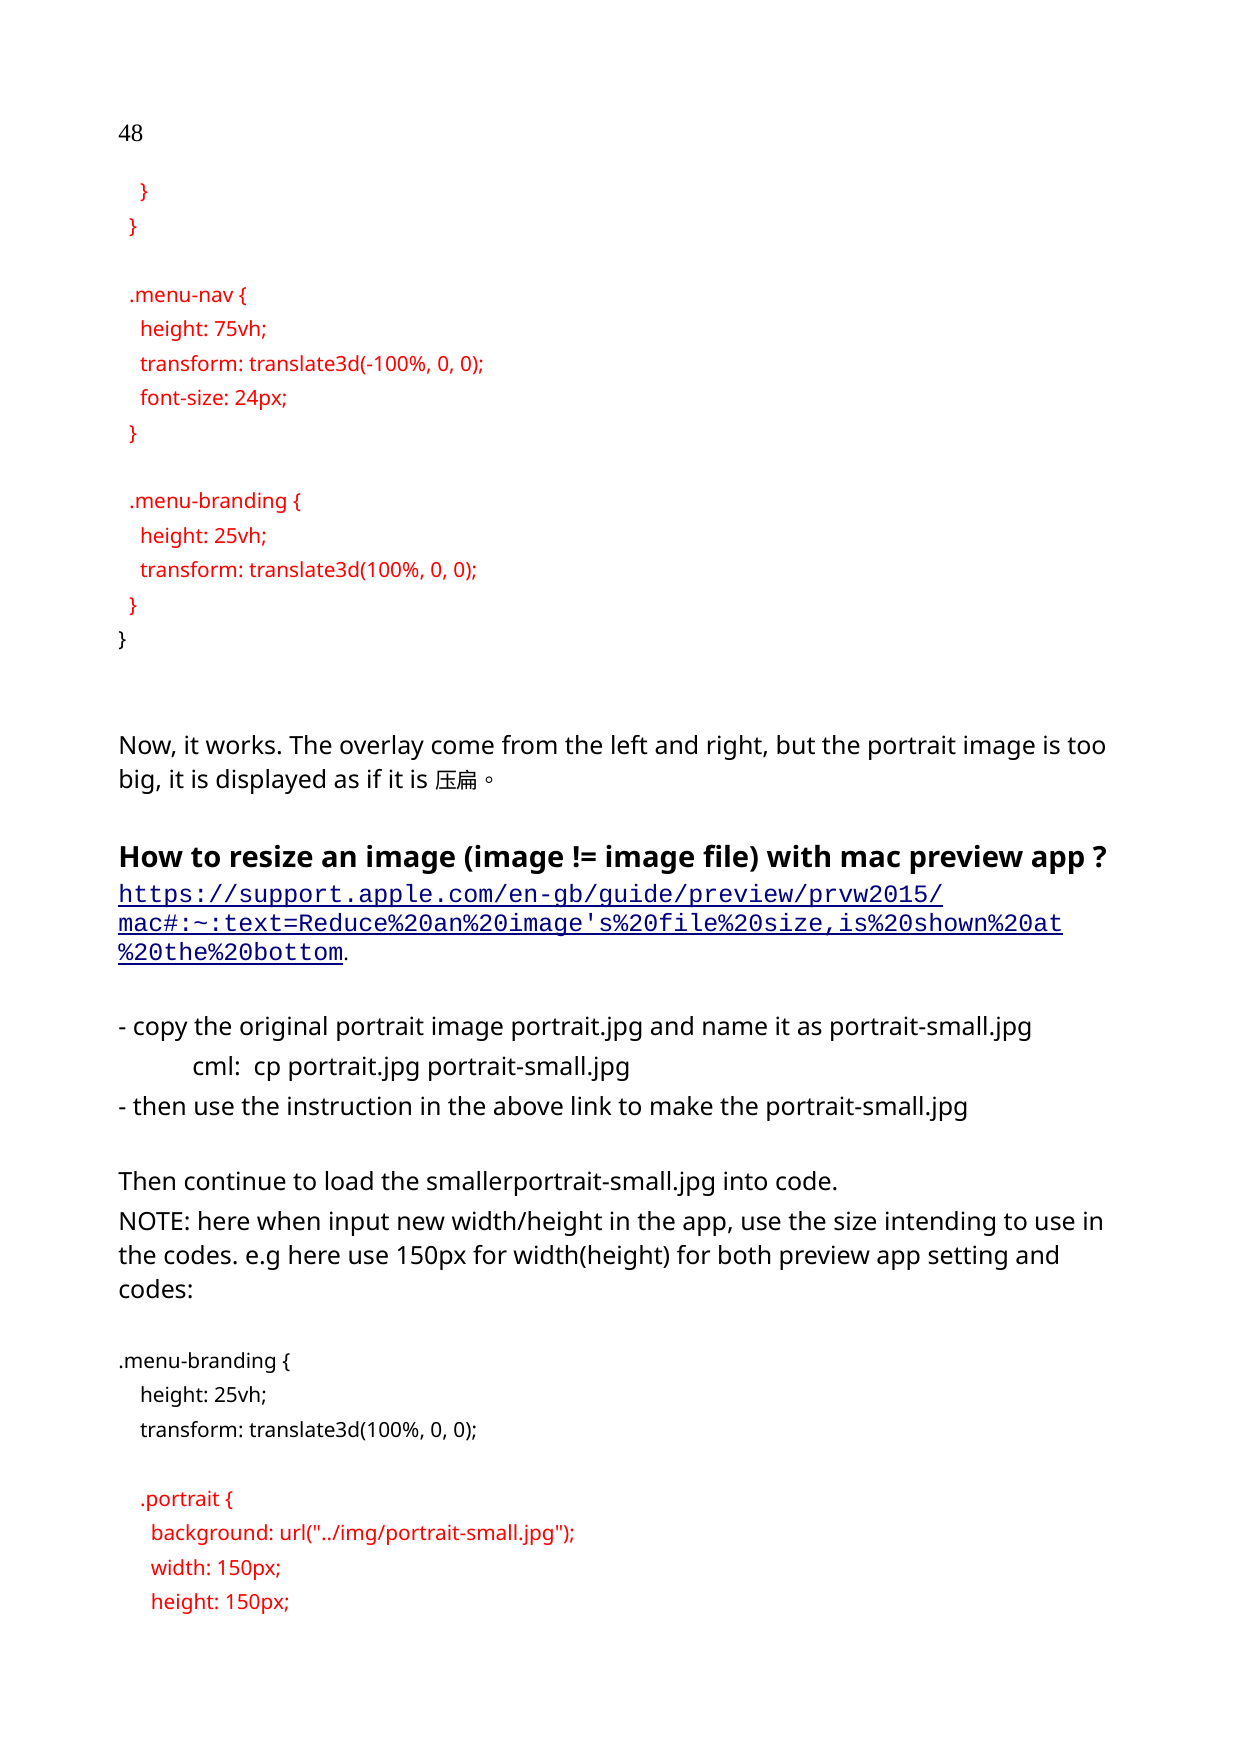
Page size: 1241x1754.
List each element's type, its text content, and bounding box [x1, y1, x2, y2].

text - copy the original portrait image portrait.jpg and name it as portrait-small.jpg [118, 1009, 1122, 1043]
text https://support.apple.com/en-gb/guide/preview/prvw2015/mac#:~:text=Reduce%20an%20image's%20file%20size,is%20shown%20at%20the%20bottom. [118, 882, 1122, 968]
text - then use the instruction in the above link to make the portrait-small.jpg [118, 1089, 1122, 1123]
text } [118, 590, 1122, 618]
text transform: translate3d(-100%, 0, 0); [118, 349, 1122, 377]
text Then continue to load the smallerportrait-small.jpg into code. [118, 1163, 1122, 1197]
text height: 25vh; [118, 521, 1122, 549]
text cml: cp portrait.jpg portrait-small.jpg [118, 1049, 1122, 1083]
text Now, it works. The overlay come from the left and right, but the portrait image is too big, it is displayed as if it is 压扁。 [118, 728, 1122, 796]
text font-size: 24px; [118, 383, 1122, 412]
text NOTE: here when input new width/height in the app, use the size intending to use in the codes. e.g here use 150px for width(height) for both preview app setting and codes: [118, 1203, 1122, 1306]
text background: url("../img/portrait-small.jpg"); [118, 1518, 1122, 1547]
text .portrait { [118, 1484, 1122, 1512]
text transform: translate3d(100%, 0, 0); [118, 1415, 1122, 1443]
text .menu-branding { [118, 1346, 1122, 1374]
text height: 75vh; [118, 314, 1122, 343]
text } [118, 211, 1122, 239]
text How to resize an image (image != image file) with mac preview app ? [118, 836, 1122, 876]
text transform: translate3d(100%, 0, 0); [118, 555, 1122, 584]
text .menu-branding { [118, 486, 1122, 515]
text } [118, 176, 1122, 205]
text height: 150px; [118, 1587, 1122, 1616]
text .menu-nav { [118, 280, 1122, 308]
text } [118, 624, 1122, 653]
text } [118, 418, 1122, 446]
text height: 25vh; [118, 1381, 1122, 1409]
text width: 150px; [118, 1553, 1122, 1581]
